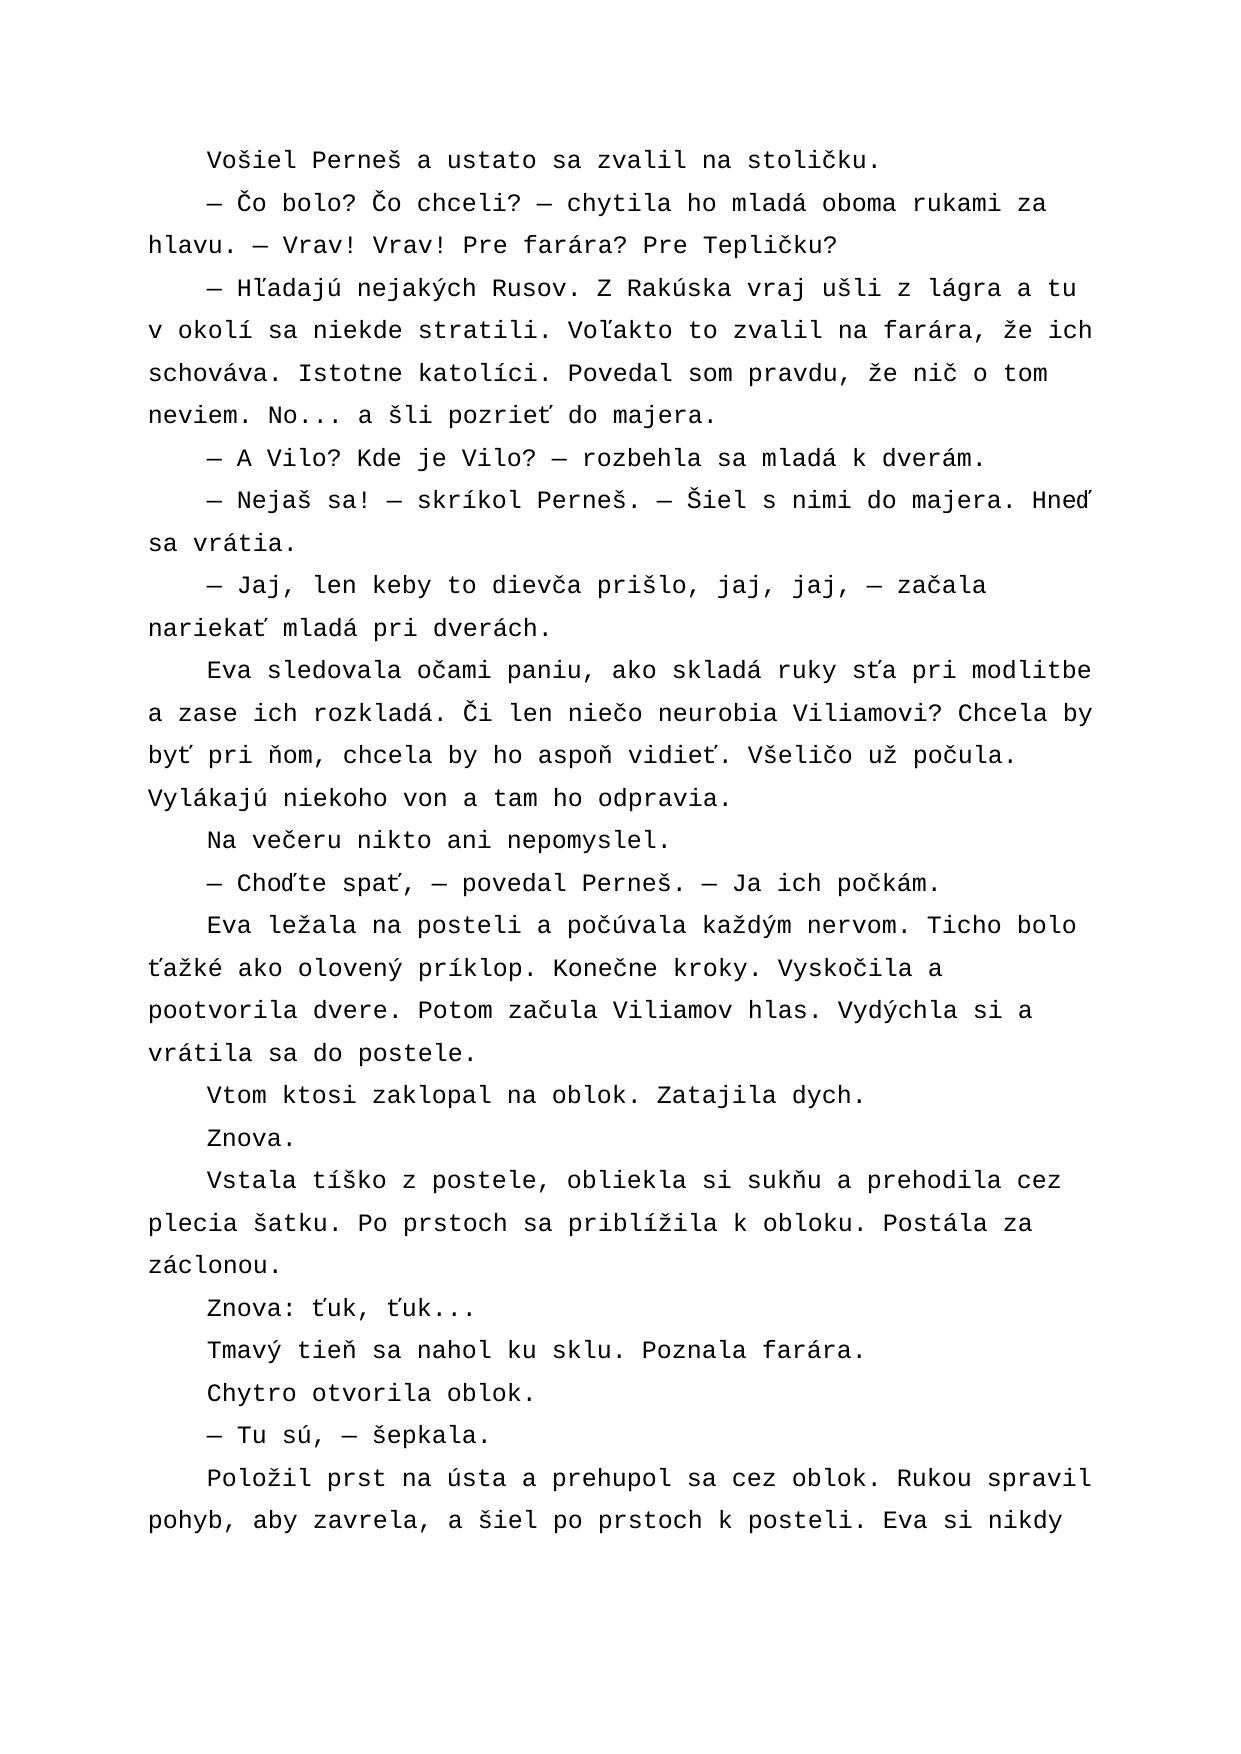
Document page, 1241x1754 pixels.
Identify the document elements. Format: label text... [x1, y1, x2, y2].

text — Čo bolo? Čo chceli? — chytila ho mladá oboma rukami za hlavu. — Vrav! Vrav! Pre farára? Pre Tepličku? [148, 190, 1093, 261]
text — Tu sú, — šepkala. [148, 1423, 1093, 1451]
text — Hľadajú nejakých Rusov. Z Rakúska vraj ušli z lágra a tu v okolí sa niekde stratili. Voľakto to zvalil na farára, že ich schováva. Istotne katolíci. Povedal som pravdu, že nič o tom neviem. No... a šli pozrieť do majera. [148, 275, 1093, 431]
text Vtom ktosi zaklopal na oblok. Zatajila dych. [148, 1083, 1093, 1111]
text Znova: ťuk, ťuk... [148, 1295, 1093, 1323]
text Položil prst na ústa a prehupol sa cez oblok. Rukou spravil pohyb, aby zavrela, a šiel po prstoch k posteli. Eva si nikdy [148, 1465, 1093, 1536]
text Eva sledovala očami paniu, ako skladá ruky sťa pri modlitbe a zase ich rozkladá. Či len niečo neurobia Viliamovi? Chcela by byť pri ňom, chcela by ho aspoň vidieť. Všeličo už počula. Vylákajú niekoho von a tam ho odpravia. [148, 658, 1093, 813]
text Vstala tíško z postele, obliekla si sukňu a prehodila cez plecia šatku. Po prstoch sa priblížila k obloku. Postála za záclonou. [148, 1168, 1093, 1281]
text Na večeru nikto ani nepomyslel. [148, 828, 1093, 856]
text — Nejaš sa! — skríkol Perneš. — Šiel s nimi do majera. Hneď sa vrátia. [148, 488, 1093, 558]
text Tmavý tieň sa nahol ku sklu. Poznala farára. [148, 1338, 1093, 1366]
text — Jaj, len keby to dievča prišlo, jaj, jaj, — začala nariekať mladá pri dverách. [148, 573, 1093, 643]
text Znova. [148, 1125, 1093, 1153]
text Vošiel Perneš a ustato sa zvalil na stoličku. [148, 148, 1093, 176]
text — A Vilo? Kde je Vilo? — rozbehla sa mladá k dverám. [148, 445, 1093, 473]
text Chytro otvorila oblok. [148, 1380, 1093, 1408]
text — Choďte spať, — povedal Perneš. — Ja ich počkám. [148, 870, 1093, 898]
text Eva ležala na posteli a počúvala každým nervom. Ticho bolo ťažké ako olovený príklop. Konečne kroky. Vyskočila a pootvorila dvere. Potom začula Viliamov hlas. Vydýchla si a vrátila sa do postele. [148, 913, 1093, 1068]
